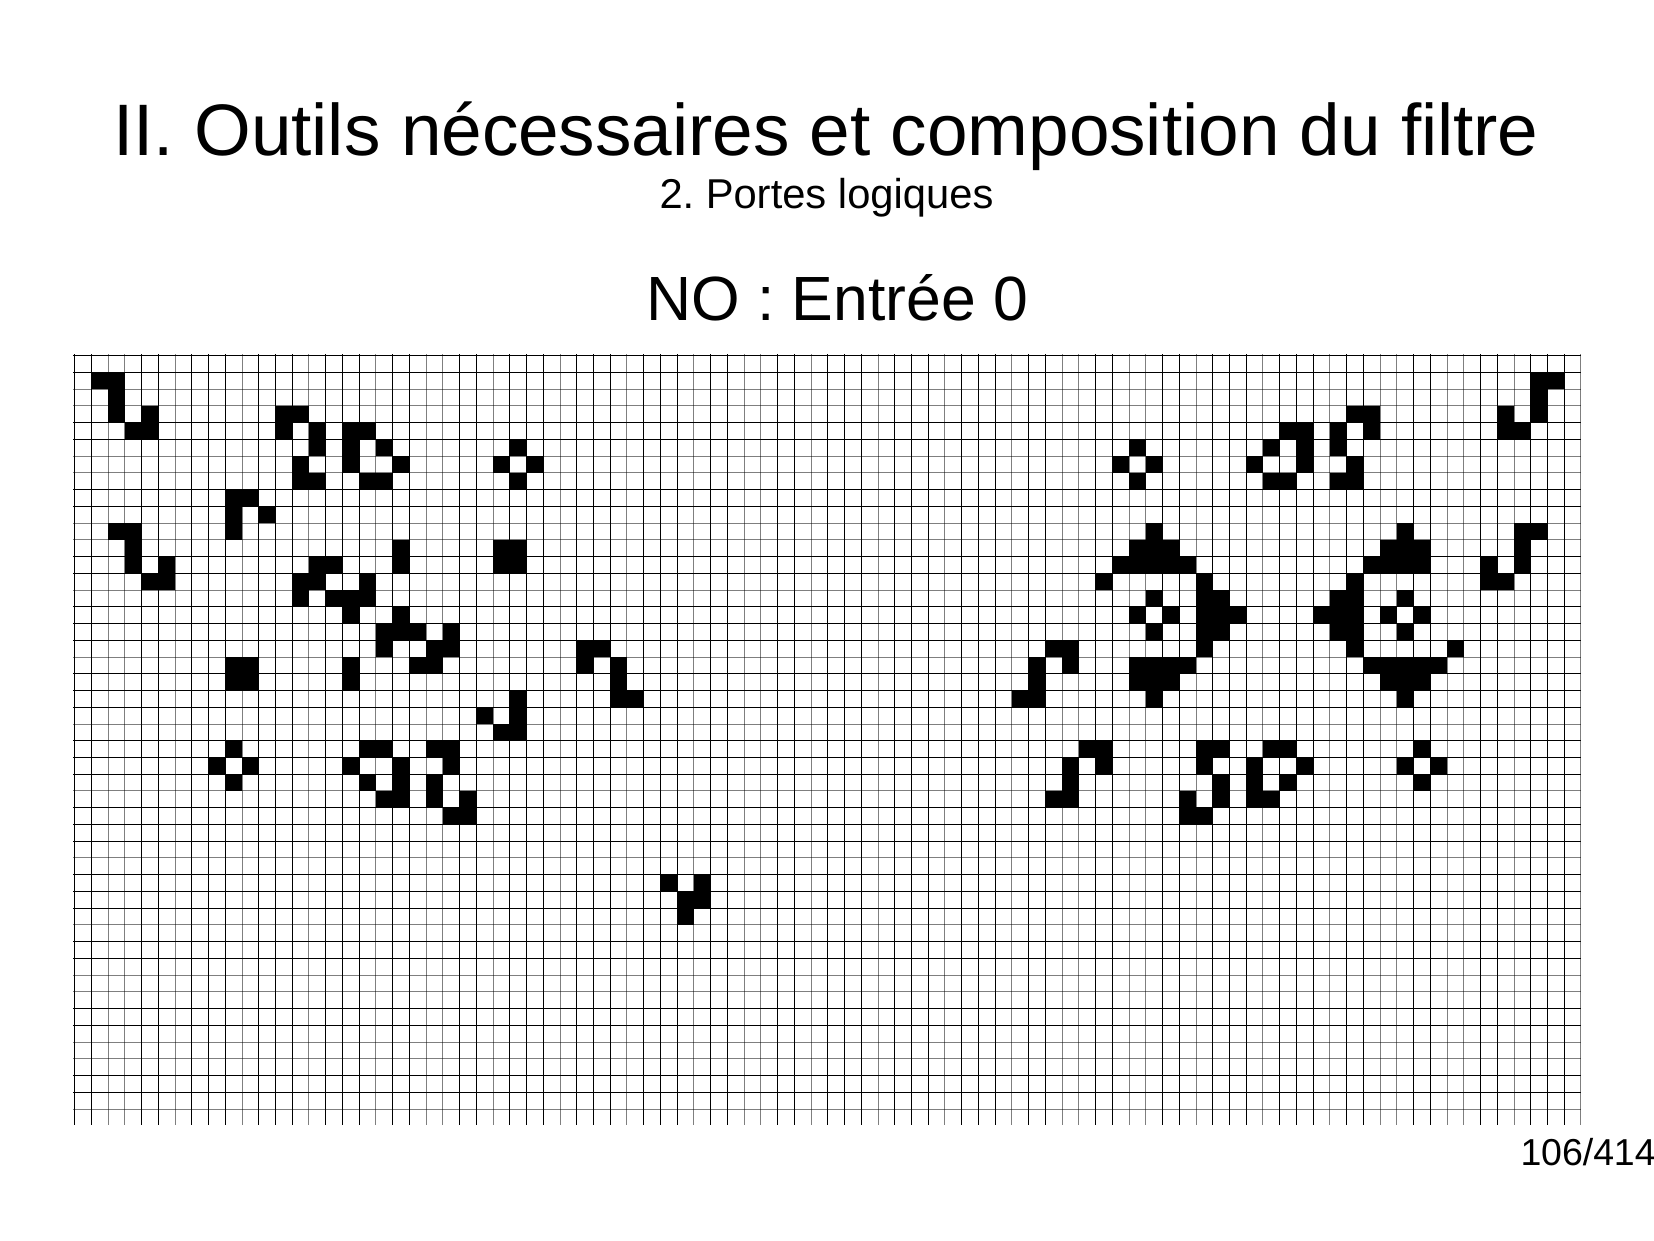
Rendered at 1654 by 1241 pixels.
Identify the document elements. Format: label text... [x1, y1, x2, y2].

text_box <number>/414 [1505, 1124, 1654, 1182]
picture [73, 354, 1581, 1125]
title II. Outils nécessaires et composition du filtre 2. Portes logiques [82, 49, 1571, 257]
text_box NO : Entrée 0 [631, 256, 1044, 342]
